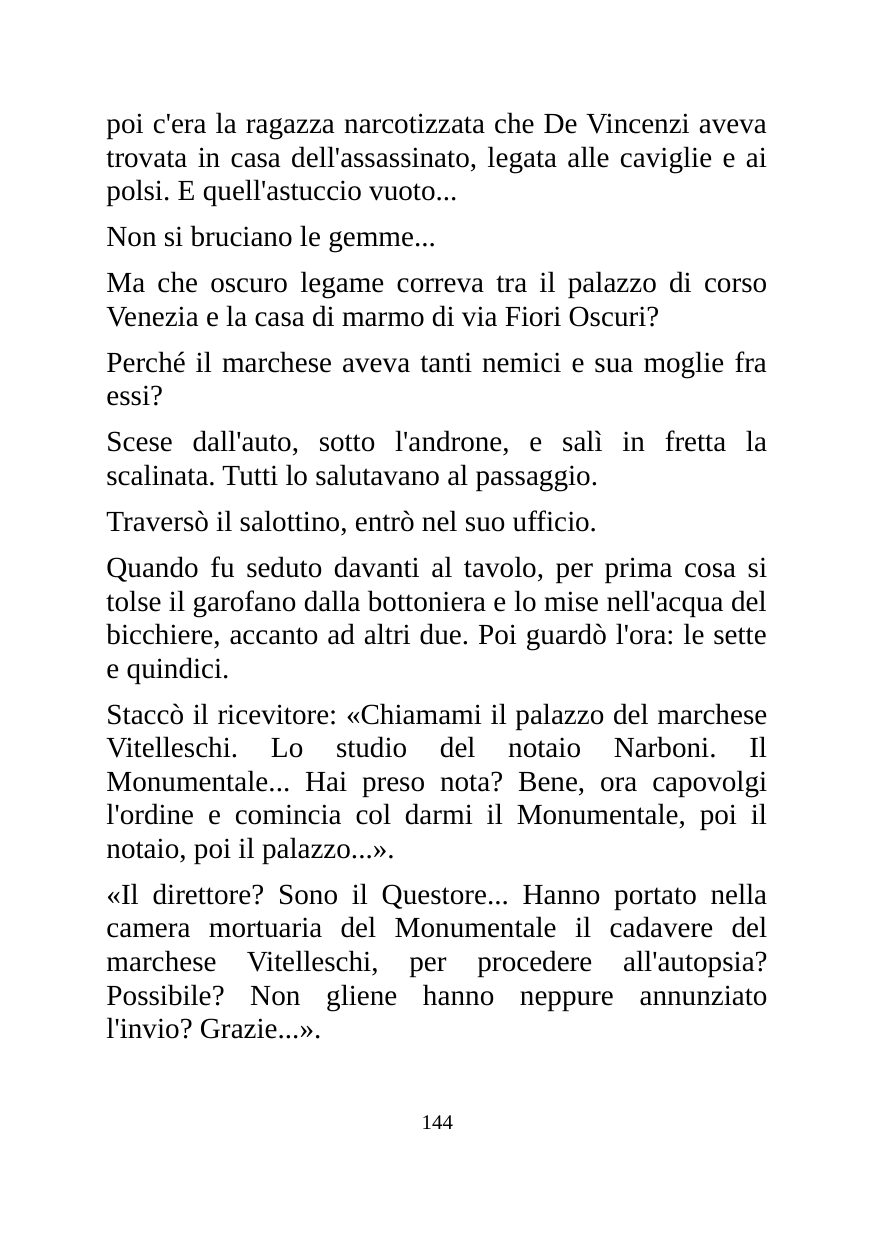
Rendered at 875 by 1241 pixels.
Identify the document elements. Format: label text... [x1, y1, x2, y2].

text «Il direttore? Sono il Questore... Hanno portato nella camera mortuaria del Monumentale il cadavere del marchese Vitelleschi, per procedere all'autopsia? Possibile? Non gliene hanno neppure annunziato l'invio? Grazie...». [106, 877, 768, 1045]
text poi c'era la ragazza narcotizzata che De Vincenzi aveva trovata in casa dell'assassinato, legata alle caviglie e ai polsi. E quell'astuccio vuoto... [106, 106, 768, 207]
text Staccò il ricevitore: «Chiamami il palazzo del marchese Vitelleschi. Lo studio del notaio Narboni. Il Monumentale... Hai preso nota? Bene, ora capovolgi l'ordine e comincia col darmi il Monumentale, poi il notaio, poi il palazzo...». [106, 697, 768, 864]
text Perché il marchese aveva tanti nemici e sua moglie fra essi? [106, 345, 768, 412]
text Traversò il salottino, entrò nel suo ufficio. [106, 504, 768, 538]
text Ma che oscuro legame correva tra il palazzo di corso Venezia e la casa di marmo di via Fiori Oscuri? [106, 265, 768, 332]
text Non si bruciano le gemme... [106, 219, 768, 253]
text Scese dall'auto, sotto l'androne, e salì in fretta la scalinata. Tutti lo salutavano al passaggio. [106, 424, 768, 492]
text Quando fu seduto davanti al tavolo, per prima cosa si tolse il garofano dalla bottoniera e lo mise nell'acqua del bicchiere, accanto ad altri due. Poi guardò l'ora: le sette e quindici. [106, 550, 768, 684]
